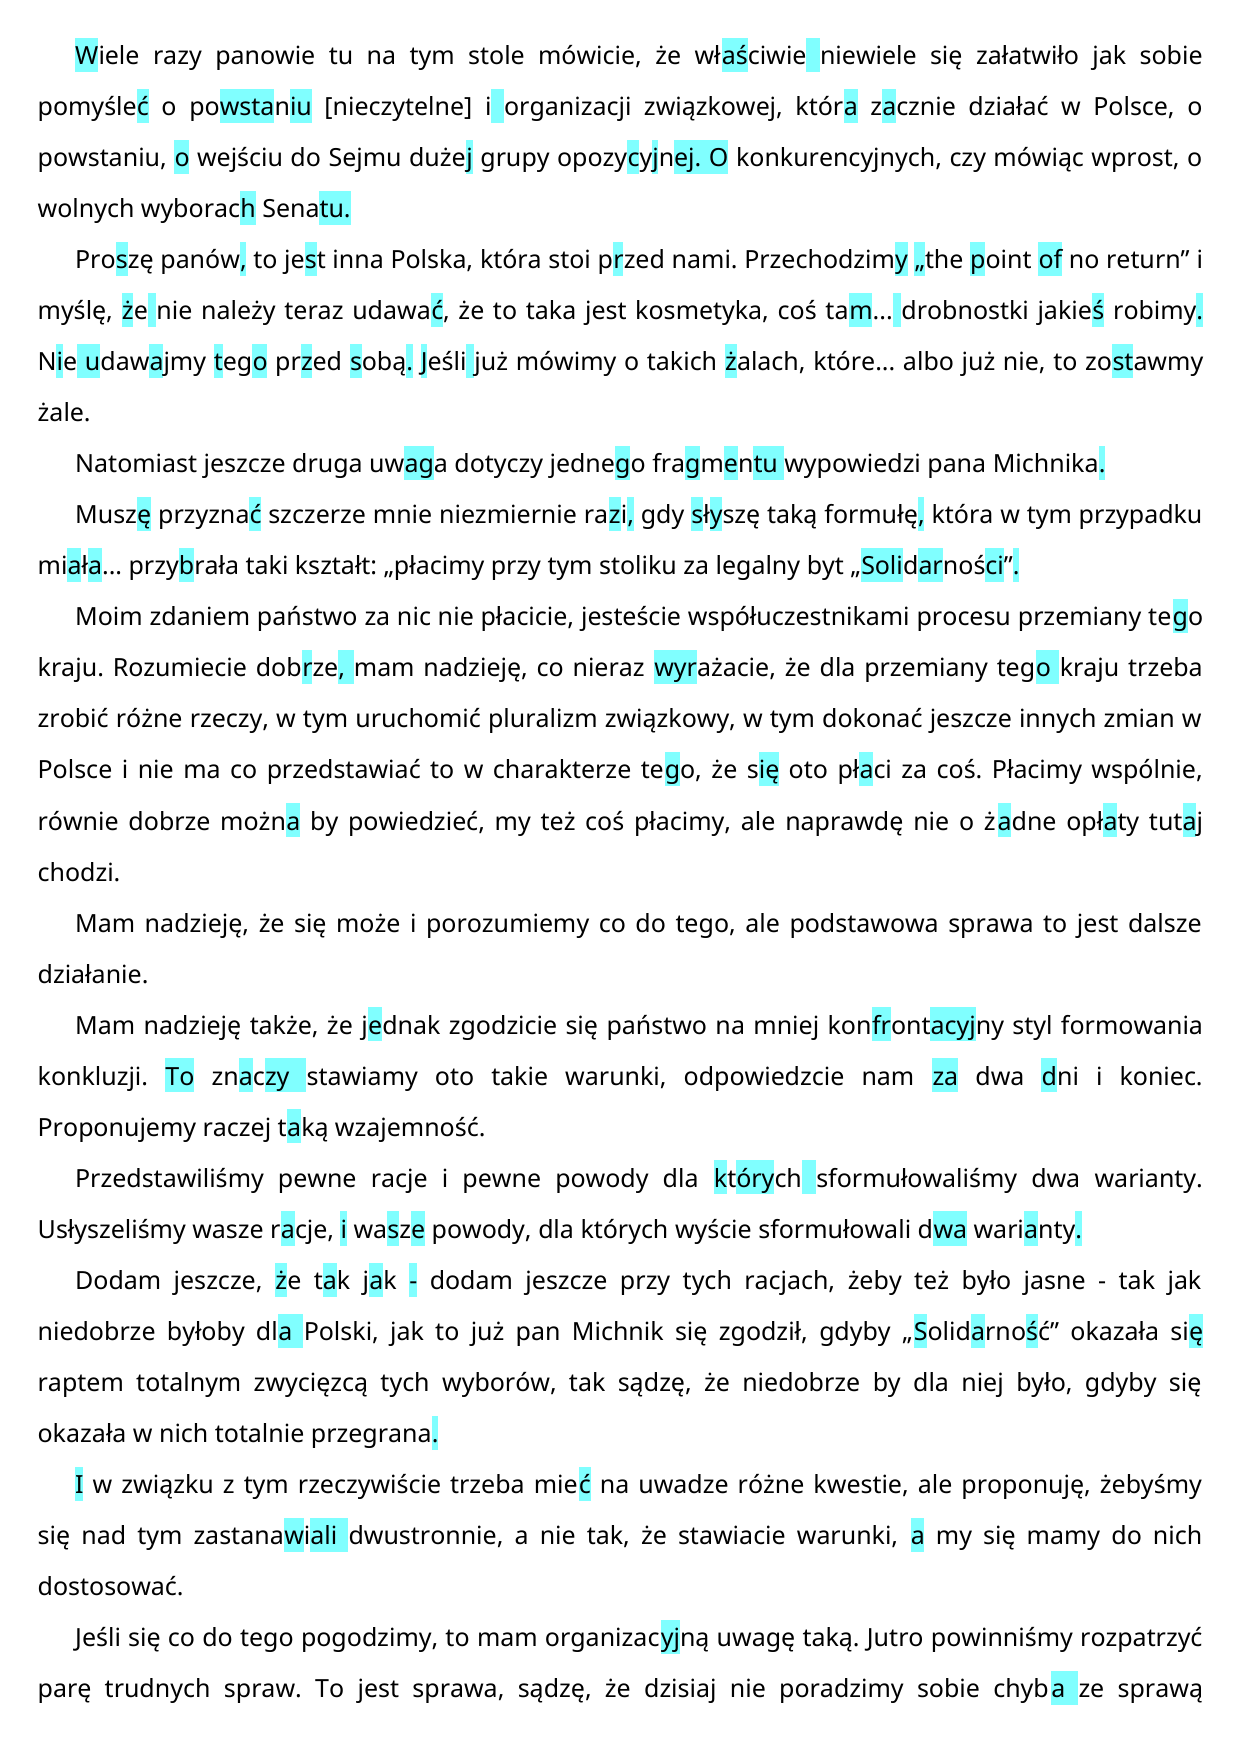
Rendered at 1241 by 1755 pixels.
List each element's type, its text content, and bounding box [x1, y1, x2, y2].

text Jeśli się co do tego pogodzimy, to mam organizacyjną uwagę taką. Jutro powinniśmy rozpatrzyć parę trudnych spraw. To jest sprawa, sądzę, że dzisiaj nie poradzimy sobie chyba ze sprawą [37, 1620, 1203, 1705]
text Przedstawiliśmy pewne racje i pewne powody dla których sformułowaliśmy dwa warianty. Usłyszeliśmy wasze racje, i wasze powody, dla których wyście sformułowali dwa warianty. [37, 1160, 1203, 1246]
text Moim zdaniem państwo za nic nie płacicie, jesteście współuczestnikami procesu przemiany tego kraju. Rozumiecie dobrze, mam nadzieję, co nieraz wyrażacie, że dla przemiany tego kraju trzeba zrobić różne rzeczy, w tym uruchomić pluralizm związkowy, w tym dokonać jeszcze innych zmian w Polsce i nie ma co przedstawiać to w charakterze tego, że się oto płaci za coś. Płacimy wspólnie, równie dobrze można by powiedzieć, my też coś płacimy, ale naprawdę nie o żadne opłaty tutaj chodzi. [37, 599, 1203, 888]
text Mam nadzieję, że się może i porozumiemy co do tego, ale podstawowa sprawa to jest dalsze działanie. [37, 905, 1203, 990]
text Proszę panów, to jest inna Polska, która stoi przed nami. Przechodzimy „the point of no return” i myślę, że nie należy teraz udawać, że to taka jest kosmetyka, coś tam... drobnostki jakieś robimy. Nie udawajmy tego przed sobą. Jeśli już mówimy o takich żalach, które... albo już nie, to zostawmy żale. [37, 242, 1203, 429]
text Wiele razy panowie tu na tym stole mówicie, że właściwie niewiele się załatwiło jak sobie pomyśleć o powstaniu [nieczytelne] i organizacji związkowej, która zacznie działać w Polsce, o powstaniu, o wejściu do Sejmu dużej grupy opozycyjnej. O konkurencyjnych, czy mówiąc wprost, o wolnych wyborach Senatu. [37, 37, 1203, 225]
text Natomiast jeszcze druga uwaga dotyczy jednego fragmentu wypowiedzi pana Michnika. [37, 446, 1203, 480]
text Muszę przyznać szczerze mnie niezmiernie razi, gdy słyszę taką formułę, która w tym przypadku miała... przybrała taki kształt: „płacimy przy tym stoliku za legalny byt „Solidarności”. [37, 497, 1203, 582]
text Mam nadzieję także, że jednak zgodzicie się państwo na mniej konfrontacyjny styl formowania konkluzji. To znaczy stawiamy oto takie warunki, odpowiedzcie nam za dwa dni i koniec. Proponujemy raczej taką wzajemność. [37, 1007, 1203, 1143]
text I w związku z tym rzeczywiście trzeba mieć na uwadze różne kwestie, ale proponuję, żebyśmy się nad tym zastanawiali dwustronnie, a nie tak, że stawiacie warunki, a my się mamy do nich dostosować. [37, 1467, 1203, 1603]
text Dodam jeszcze, że tak jak - dodam jeszcze przy tych racjach, żeby też było jasne - tak jak niedobrze byłoby dla Polski, jak to już pan Michnik się zgodził, gdyby „Solidarność” okazała się raptem totalnym zwycięzcą tych wyborów, tak sądzę, że niedobrze by dla niej było, gdyby się okazała w nich totalnie przegrana. [37, 1262, 1203, 1450]
